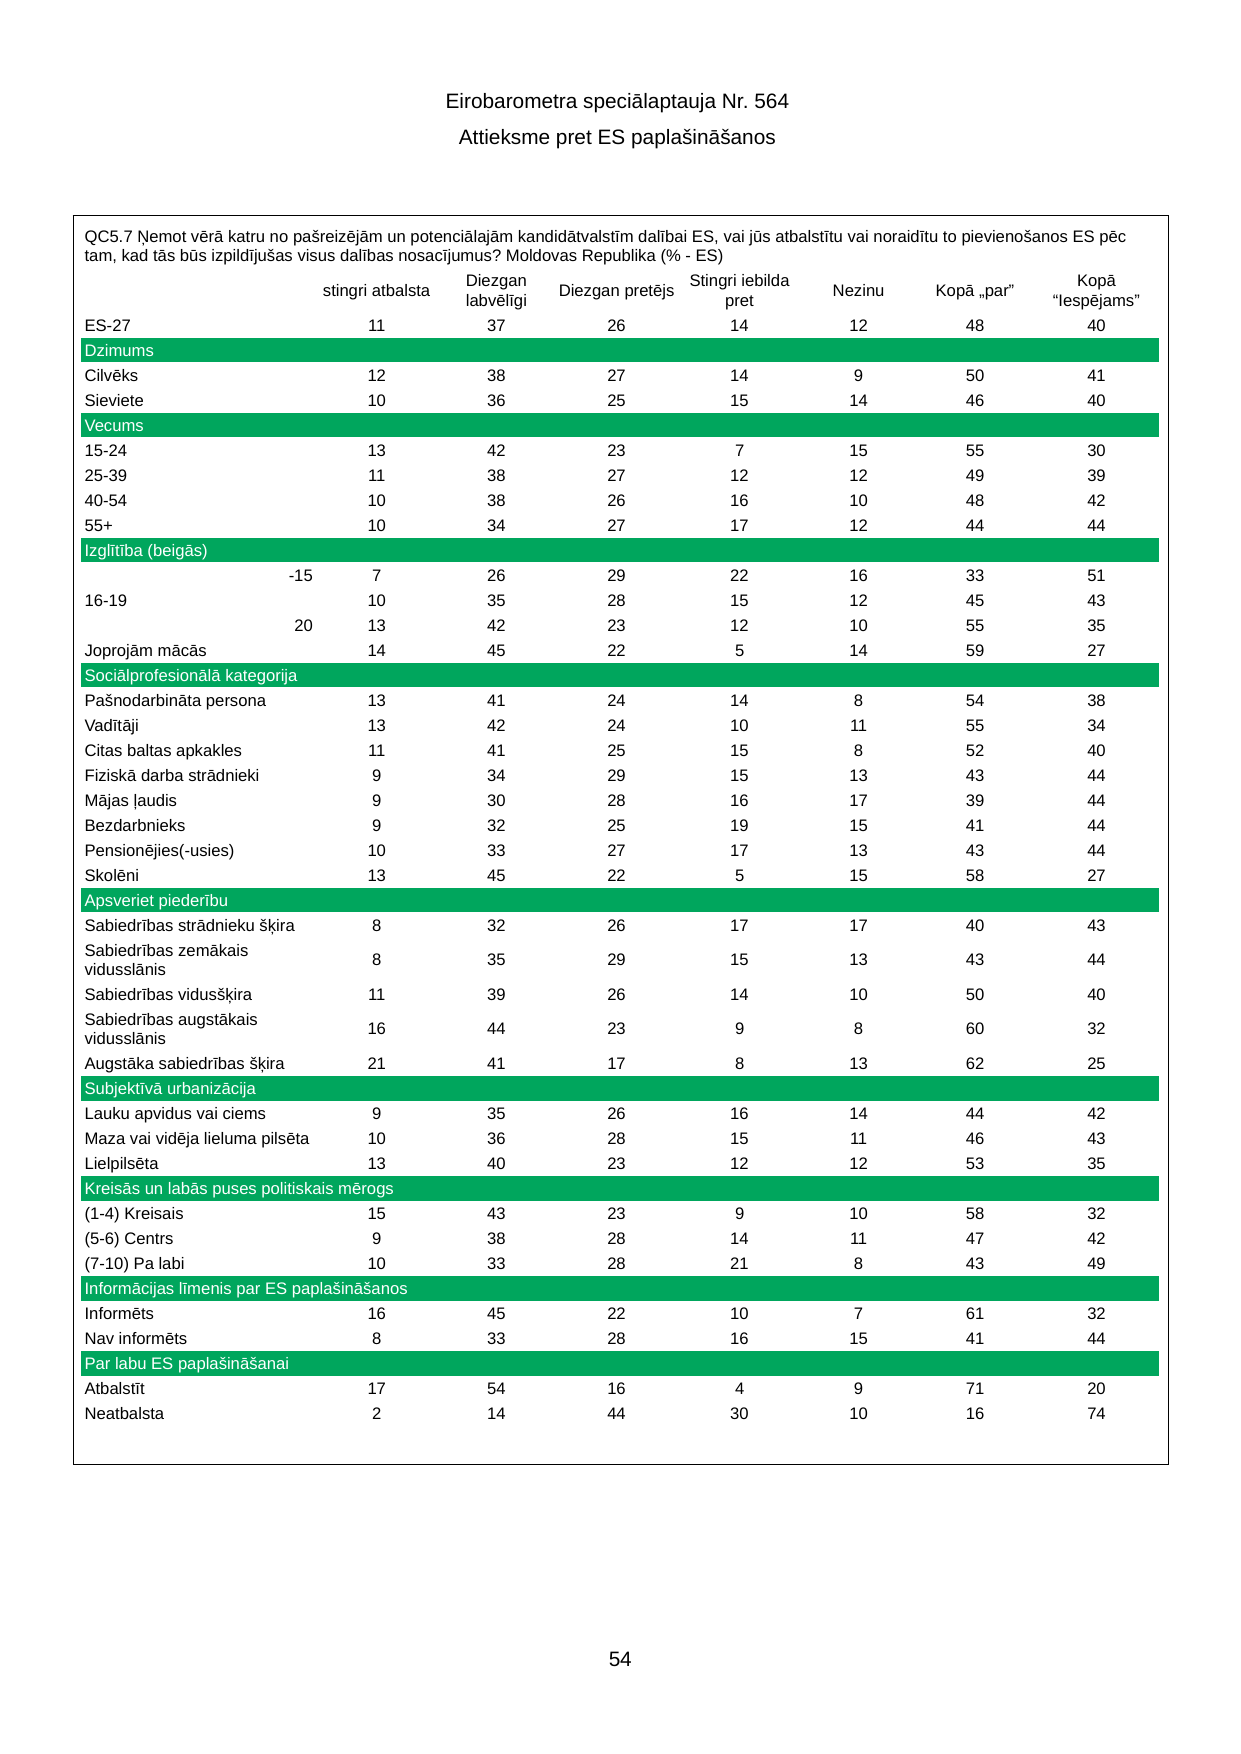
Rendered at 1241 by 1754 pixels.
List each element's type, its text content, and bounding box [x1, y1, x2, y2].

table_cell 60 [916, 1007, 1033, 1051]
table_cell 28 [555, 588, 678, 612]
table_cell 26 [555, 913, 678, 937]
table_cell 43 [438, 1201, 555, 1226]
table_cell 32 [438, 913, 555, 937]
table_cell 44 [1034, 763, 1159, 787]
table_cell 8 [315, 938, 437, 982]
table_cell 14 [678, 363, 801, 387]
table_cell 38 [438, 463, 555, 487]
table_cell 27 [1034, 638, 1159, 662]
table_cell 13 [315, 688, 437, 712]
table_cell 35 [438, 1101, 555, 1126]
table_cell 16 [916, 1401, 1033, 1426]
table_cell 53 [916, 1151, 1033, 1176]
table_cell 43 [1034, 913, 1159, 937]
table_cell 39 [916, 788, 1033, 812]
table_cell 16 [678, 788, 801, 812]
table_cell 50 [916, 982, 1033, 1007]
table_cell 41 [1034, 363, 1159, 387]
table_cell 9 [315, 788, 437, 812]
table_cell 16-19 [81, 588, 315, 612]
table_cell Kopā “Iespējams” [1034, 268, 1159, 312]
table_cell 10 [315, 1251, 437, 1276]
table_cell 14 [801, 638, 916, 662]
table_cell 36 [438, 1126, 555, 1151]
table_cell 8 [315, 913, 437, 937]
table_cell 14 [438, 1401, 555, 1426]
table_cell 38 [438, 488, 555, 512]
table_cell 16 [678, 488, 801, 512]
table_cell 71 [916, 1376, 1033, 1401]
table_cell 23 [555, 1151, 678, 1176]
table_cell 44 [1034, 1326, 1159, 1351]
table_cell 8 [678, 1051, 801, 1076]
table_cell 40 [438, 1151, 555, 1176]
table_cell 27 [555, 363, 678, 387]
table_cell 44 [916, 1101, 1033, 1126]
table_cell stingri atbalsta [315, 268, 437, 312]
table_cell 10 [315, 513, 437, 537]
table_cell 22 [555, 638, 678, 662]
table_cell 32 [1034, 1201, 1159, 1226]
table_cell 44 [555, 1401, 678, 1426]
table_cell 10 [315, 1126, 437, 1151]
table_cell 39 [438, 982, 555, 1007]
table_cell 13 [801, 938, 916, 982]
table_cell 27 [1034, 863, 1159, 887]
table_cell 8 [315, 1326, 437, 1351]
table_cell 10 [801, 1201, 916, 1226]
table_cell 40 [1034, 982, 1159, 1007]
table_cell 58 [916, 1201, 1033, 1226]
table_cell 42 [438, 713, 555, 737]
table_cell 25 [555, 813, 678, 837]
table_cell 45 [438, 638, 555, 662]
table_cell Mājas ļaudis [81, 788, 315, 812]
table_cell 8 [801, 1007, 916, 1051]
table_cell Diezgan pretējs [555, 268, 678, 312]
table_cell 26 [555, 1101, 678, 1126]
table_cell 14 [315, 638, 437, 662]
table_cell 8 [801, 738, 916, 762]
table_cell 54 [438, 1376, 555, 1401]
table_cell 43 [916, 838, 1033, 862]
table_header QC5.7 Ņemot vērā katru no pašreizējām un potenciālajām kandidātvalstīm dalībai ES, vai jūs atbalstītu vai noraidītu to pievienošanos ES pēc tam, kad tās būs izpildījušas visus dalības nosacījumus? Moldovas Republika (% - ES) [81, 224, 1159, 268]
table_cell 52 [916, 738, 1033, 762]
table_cell 48 [916, 488, 1033, 512]
table_cell 43 [916, 763, 1033, 787]
table_cell Kreisās un labās puses politiskais mērogs [81, 1176, 1159, 1201]
table_cell 50 [916, 363, 1033, 387]
table_cell Cilvēks [81, 363, 315, 387]
table_cell 55 [916, 713, 1033, 737]
table_cell 36 [438, 388, 555, 412]
table_cell (1-4) Kreisais [81, 1201, 315, 1226]
table_cell 14 [678, 313, 801, 337]
table_cell 55 [916, 438, 1033, 462]
table_cell 17 [315, 1376, 437, 1401]
table_cell 9 [315, 1101, 437, 1126]
table_cell Citas baltas apkakles [81, 738, 315, 762]
table_cell 15 [678, 1126, 801, 1151]
table_cell 41 [438, 738, 555, 762]
table_cell 11 [315, 738, 437, 762]
table_cell 30 [1034, 438, 1159, 462]
table_cell 34 [1034, 713, 1159, 737]
table_cell 25 [555, 738, 678, 762]
table_cell Par labu ES paplašināšanai [81, 1351, 1159, 1376]
table_cell 35 [1034, 613, 1159, 637]
table_cell Stingri iebilda pret [678, 268, 801, 312]
table_cell 17 [801, 788, 916, 812]
table_cell 7 [801, 1301, 916, 1326]
table_cell 15 [678, 738, 801, 762]
table_cell 34 [438, 763, 555, 787]
table_cell 12 [315, 363, 437, 387]
table_cell 59 [916, 638, 1033, 662]
table_cell Maza vai vidēja lieluma pilsēta [81, 1126, 315, 1151]
table_cell 33 [438, 1251, 555, 1276]
table_cell 13 [315, 613, 437, 637]
table_cell 44 [1034, 838, 1159, 862]
table_cell (7-10) Pa labi [81, 1251, 315, 1276]
table_cell 10 [678, 1301, 801, 1326]
table_cell 9 [801, 363, 916, 387]
table_cell Sieviete [81, 388, 315, 412]
table_cell 8 [801, 1251, 916, 1276]
table_cell Nezinu [801, 268, 916, 312]
table_cell 38 [438, 363, 555, 387]
table_cell 11 [801, 713, 916, 737]
table_cell 12 [801, 1151, 916, 1176]
table_cell 5 [678, 638, 801, 662]
table_cell 48 [916, 313, 1033, 337]
table_cell 15 [801, 1326, 916, 1351]
table_cell 17 [678, 513, 801, 537]
table_cell 21 [678, 1251, 801, 1276]
table_cell 12 [801, 588, 916, 612]
table_cell 9 [678, 1201, 801, 1226]
table_cell 44 [438, 1007, 555, 1051]
table_cell 23 [555, 438, 678, 462]
table_cell 17 [555, 1051, 678, 1076]
table_cell 13 [315, 1151, 437, 1176]
table_cell 30 [438, 788, 555, 812]
table_cell Lielpilsēta [81, 1151, 315, 1176]
table_cell 11 [801, 1226, 916, 1251]
table_cell 2 [315, 1401, 437, 1426]
table_cell 14 [801, 388, 916, 412]
table_cell 32 [1034, 1007, 1159, 1051]
table_cell 10 [315, 588, 437, 612]
table_cell 20 [81, 613, 315, 637]
table_cell Neatbalsta [81, 1401, 315, 1426]
table_cell 16 [555, 1376, 678, 1401]
table_cell Sabiedrības augstākais vidusslānis [81, 1007, 315, 1051]
table_cell 26 [555, 488, 678, 512]
table_cell 28 [555, 1251, 678, 1276]
table_cell 15 [678, 938, 801, 982]
table_cell 33 [916, 563, 1033, 587]
table_cell 47 [916, 1226, 1033, 1251]
table_cell Joprojām mācās [81, 638, 315, 662]
table_cell 20 [1034, 1376, 1159, 1401]
table_cell 44 [1034, 813, 1159, 837]
table_cell Lauku apvidus vai ciems [81, 1101, 315, 1126]
table_cell Skolēni [81, 863, 315, 887]
table_cell 16 [678, 1326, 801, 1351]
table_cell 62 [916, 1051, 1033, 1076]
table_cell Pašnodarbināta persona [81, 688, 315, 712]
table_cell 9 [315, 813, 437, 837]
table_cell 22 [678, 563, 801, 587]
table_cell 41 [916, 1326, 1033, 1351]
table_cell 5 [678, 863, 801, 887]
table_cell [81, 268, 315, 312]
table_cell 49 [1034, 1251, 1159, 1276]
table_cell 58 [916, 863, 1033, 887]
table_cell 26 [438, 563, 555, 587]
table_cell 74 [1034, 1401, 1159, 1426]
table_cell 40 [1034, 313, 1159, 337]
table_cell 49 [916, 463, 1033, 487]
table_cell 13 [801, 763, 916, 787]
table_cell 44 [916, 513, 1033, 537]
table_cell 28 [555, 1326, 678, 1351]
table_cell 38 [1034, 688, 1159, 712]
table_cell 4 [678, 1376, 801, 1401]
table_cell 42 [438, 438, 555, 462]
table_cell 40 [1034, 388, 1159, 412]
table_cell 10 [801, 488, 916, 512]
table_cell 39 [1034, 463, 1159, 487]
table_cell Informēts [81, 1301, 315, 1326]
table_cell 12 [801, 313, 916, 337]
table_cell Bezdarbnieks [81, 813, 315, 837]
table_cell 15-24 [81, 438, 315, 462]
table_cell 23 [555, 1201, 678, 1226]
table_cell 40 [1034, 738, 1159, 762]
table_cell 15 [678, 588, 801, 612]
table_cell 23 [555, 613, 678, 637]
table_cell Sabiedrības strādnieku šķira [81, 913, 315, 937]
table_cell 13 [315, 438, 437, 462]
table_cell 11 [315, 313, 437, 337]
table_cell Apsveriet piederību [81, 888, 1159, 912]
table_cell Sabiedrības vidusšķira [81, 982, 315, 1007]
table_cell 13 [801, 1051, 916, 1076]
table_cell 35 [438, 938, 555, 982]
table_cell 44 [1034, 513, 1159, 537]
table_cell 33 [438, 838, 555, 862]
table_cell Sociālprofesionālā kategorija [81, 663, 1159, 687]
table_cell (5-6) Centrs [81, 1226, 315, 1251]
table_cell 40-54 [81, 488, 315, 512]
table_cell 28 [555, 1226, 678, 1251]
table_cell -15 [81, 563, 315, 587]
table_cell 42 [1034, 488, 1159, 512]
table_cell 9 [801, 1376, 916, 1401]
table_cell Kopā „par” [916, 268, 1033, 312]
table_cell 9 [678, 1007, 801, 1051]
table_cell 12 [801, 513, 916, 537]
table_cell 42 [1034, 1226, 1159, 1251]
table_cell 37 [438, 313, 555, 337]
table_cell 29 [555, 563, 678, 587]
table_cell 29 [555, 938, 678, 982]
table_cell 22 [555, 863, 678, 887]
table_cell 45 [916, 588, 1033, 612]
table_cell 10 [801, 1401, 916, 1426]
table_cell 27 [555, 463, 678, 487]
table_cell 15 [315, 1201, 437, 1226]
table_cell 27 [555, 513, 678, 537]
table_cell 46 [916, 388, 1033, 412]
table_cell 10 [678, 713, 801, 737]
table_cell 61 [916, 1301, 1033, 1326]
table_cell 41 [916, 813, 1033, 837]
table_cell Vecums [81, 413, 1159, 437]
table_cell 12 [678, 463, 801, 487]
table_cell 26 [555, 313, 678, 337]
table_cell 16 [315, 1007, 437, 1051]
table_cell 17 [678, 913, 801, 937]
table_cell 11 [315, 982, 437, 1007]
table_cell 14 [678, 688, 801, 712]
table_cell 10 [315, 838, 437, 862]
table_cell 26 [555, 982, 678, 1007]
table_cell 22 [555, 1301, 678, 1326]
table_cell 38 [438, 1226, 555, 1251]
table_cell 43 [916, 1251, 1033, 1276]
table_cell 32 [1034, 1301, 1159, 1326]
table_cell 24 [555, 688, 678, 712]
table_cell 11 [801, 1126, 916, 1151]
table_cell Pensionējies(-usies) [81, 838, 315, 862]
table_cell 35 [438, 588, 555, 612]
table_cell Izglītība (beigās) [81, 538, 1159, 562]
table_cell 55 [916, 613, 1033, 637]
table_cell 17 [801, 913, 916, 937]
table_cell 15 [801, 813, 916, 837]
table_cell 16 [801, 563, 916, 587]
table_cell 42 [1034, 1101, 1159, 1126]
table_cell Atbalstīt [81, 1376, 315, 1401]
table_cell 25 [1034, 1051, 1159, 1076]
table_cell 13 [315, 713, 437, 737]
table_cell 10 [801, 982, 916, 1007]
table_cell Fiziskā darba strādnieki [81, 763, 315, 787]
table_cell 29 [555, 763, 678, 787]
table_cell 7 [315, 563, 437, 587]
table_cell 25-39 [81, 463, 315, 487]
table_cell 43 [1034, 588, 1159, 612]
table_cell 15 [678, 388, 801, 412]
table_cell 44 [1034, 938, 1159, 982]
table_cell 15 [801, 863, 916, 887]
table_cell 12 [801, 463, 916, 487]
table_cell 11 [315, 463, 437, 487]
table_cell Augstāka sabiedrības šķira [81, 1051, 315, 1076]
table_cell 15 [801, 438, 916, 462]
table_cell 55+ [81, 513, 315, 537]
table_cell 16 [315, 1301, 437, 1326]
table_cell 12 [678, 613, 801, 637]
table_cell 8 [801, 688, 916, 712]
table_cell 32 [438, 813, 555, 837]
table_cell Vadītāji [81, 713, 315, 737]
table_cell 10 [801, 613, 916, 637]
table_cell ES-27 [81, 313, 315, 337]
table_cell 12 [678, 1151, 801, 1176]
table_cell 14 [678, 1226, 801, 1251]
table_cell Sabiedrības zemākais vidusslānis [81, 938, 315, 982]
table_cell Diezgan labvēlīgi [438, 268, 555, 312]
table_cell 45 [438, 1301, 555, 1326]
table_cell 28 [555, 1126, 678, 1151]
table_cell 43 [1034, 1126, 1159, 1151]
table_cell 7 [678, 438, 801, 462]
table_cell 44 [1034, 788, 1159, 812]
table_cell 51 [1034, 563, 1159, 587]
table_cell Subjektīvā urbanizācija [81, 1076, 1159, 1101]
table_cell 21 [315, 1051, 437, 1076]
table_cell 10 [315, 488, 437, 512]
table_cell Nav informēts [81, 1326, 315, 1351]
table_cell 35 [1034, 1151, 1159, 1176]
table_cell 43 [916, 938, 1033, 982]
table_cell 27 [555, 838, 678, 862]
table_cell 54 [916, 688, 1033, 712]
table_cell 14 [801, 1101, 916, 1126]
table_cell 33 [438, 1326, 555, 1351]
table_cell 42 [438, 613, 555, 637]
table_cell 17 [678, 838, 801, 862]
table_cell 14 [678, 982, 801, 1007]
table_cell 9 [315, 1226, 437, 1251]
table_cell 34 [438, 513, 555, 537]
table_cell Dzimums [81, 338, 1159, 362]
table_cell 16 [678, 1101, 801, 1126]
table_cell 19 [678, 813, 801, 837]
table_cell 46 [916, 1126, 1033, 1151]
table_cell 24 [555, 713, 678, 737]
table_cell 13 [315, 863, 437, 887]
table_cell 41 [438, 688, 555, 712]
table_cell 40 [916, 913, 1033, 937]
table_cell 41 [438, 1051, 555, 1076]
table_cell 45 [438, 863, 555, 887]
table_cell 25 [555, 388, 678, 412]
table_cell Informācijas līmenis par ES paplašināšanos [81, 1276, 1159, 1301]
table_cell 30 [678, 1401, 801, 1426]
table_cell 13 [801, 838, 916, 862]
table_cell 10 [315, 388, 437, 412]
table_cell 15 [678, 763, 801, 787]
table_cell 28 [555, 788, 678, 812]
table_cell 23 [555, 1007, 678, 1051]
table_cell 9 [315, 763, 437, 787]
